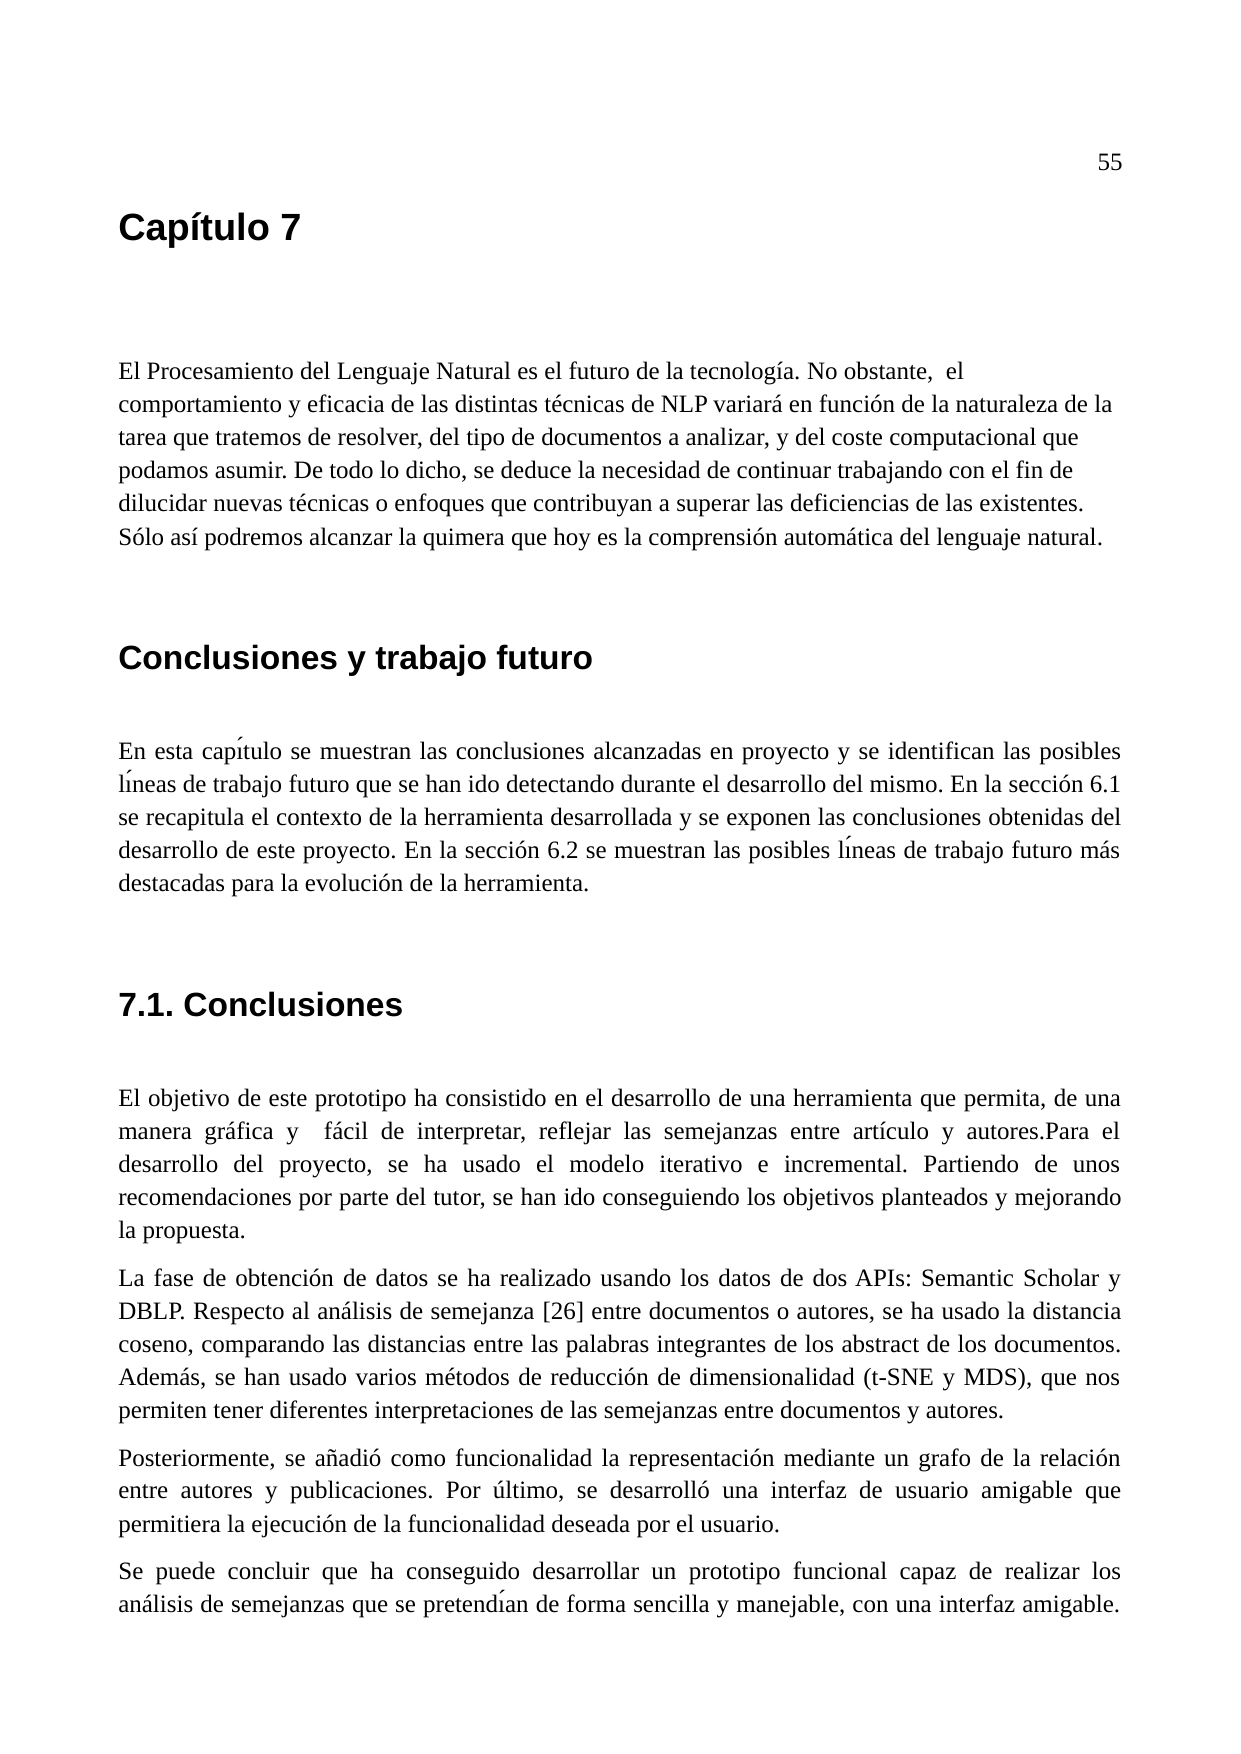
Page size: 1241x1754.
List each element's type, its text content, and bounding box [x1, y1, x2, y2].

text La fase de obtención de datos se ha realizado usando los datos de dos APIs: Semantic Scholar y DBLP. Respecto al análisis de semejanza [26] entre documentos o autores, se ha usado la distancia coseno, comparando las distancias entre las palabras integrantes de los abstract de los documentos. Además, se han usado varios métodos de reducción de dimensionalidad (t-SNE y MDS), que nos permiten tener diferentes interpretaciones de las semejanzas entre documentos y autores. [118, 1263, 1122, 1424]
text Se puede concluir que ha conseguido desarrollar un prototipo funcional capaz de realizar los análisis de semejanzas que se pretendı́an de forma sencilla y manejable, con una interfaz amigable. [118, 1556, 1122, 1618]
text El Procesamiento del Lenguaje Natural es el futuro de la tecnología. No obstante, el comportamiento y eficacia de las distintas técnicas de NLP variará en función de la naturaleza de la tarea que tratemos de resolver, del tipo de documentos a analizar, y del coste computacional que podamos asumir. De todo lo dicho, se deduce la necesidad de continuar trabajando con el fin de dilucidar nuevas técnicas o enfoques que contribuyan a superar las deficiencias de las existentes. Sólo así podremos alcanzar la quimera que hoy es la comprensión automática del lenguaje natural. [118, 356, 1122, 550]
text En esta capı́tulo se muestran las conclusiones alcanzadas en proyecto y se identifican las posibles lı́neas de trabajo futuro que se han ido detectando durante el desarrollo del mismo. En la sección 6.1 se recapitula el contexto de la herramienta desarrollada y se exponen las conclusiones obtenidas del desarrollo de este proyecto. En la sección 6.2 se muestran las posibles lı́neas de trabajo futuro más destacadas para la evolución de la herramienta. [118, 736, 1122, 897]
subtitle Capítulo 7 [118, 205, 1122, 249]
text El objetivo de este prototipo ha consistido en el desarrollo de una herramienta que permita, de una manera gráfica y fácil de interpretar, reflejar las semejanzas entre artículo y autores.Para el desarrollo del proyecto, se ha usado el modelo iterativo e incremental. Partiendo de unos recomendaciones por parte del tutor, se han ido conseguiendo los objetivos planteados y mejorando la propuesta. [118, 1083, 1122, 1244]
subtitle Conclusiones y trabajo futuro [118, 638, 1122, 676]
subtitle 7.1. Conclusiones [118, 984, 1122, 1023]
text Posteriormente, se añadió como funcionalidad la representación mediante un grafo de la relación entre autores y publicaciones. Por último, se desarrolló una interfaz de usuario amigable que permitiera la ejecución de la funcionalidad deseada por el usuario. [118, 1443, 1122, 1537]
